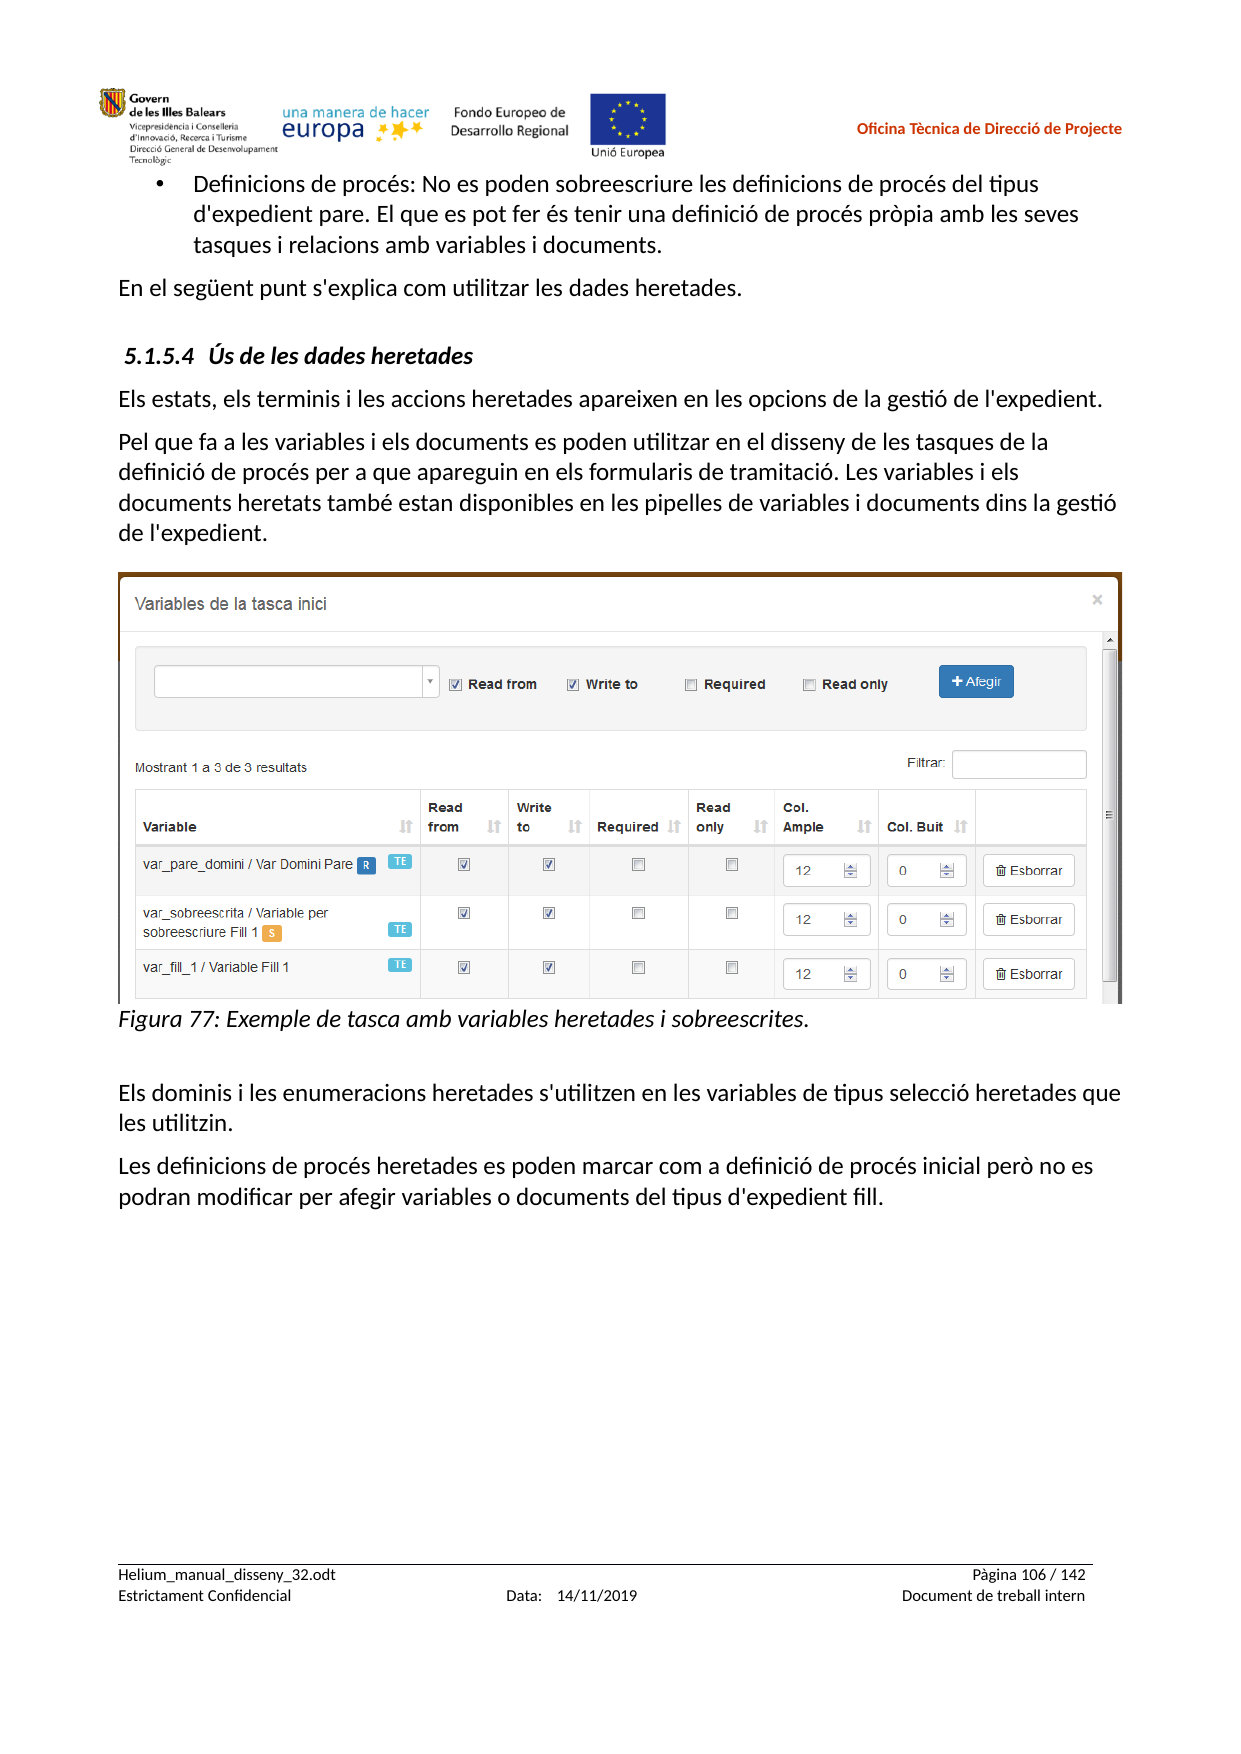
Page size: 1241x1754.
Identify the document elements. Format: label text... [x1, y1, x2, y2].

list Definicions de procés: No es poden sobreescriure les definicions de procés del tipus d'expedient pare. El que es pot fer és tenir una definició de procés pròpia amb les seves tasques i relacions amb variables i documents. [156, 168, 1122, 259]
text Els estats, els terminis i les accions heretades apareixen en les opcions de la gestió de l'expedient. [118, 383, 1122, 413]
text Figura 77: Exemple de tasca amb variables heretades i sobreescrites. [118, 1004, 1122, 1034]
picture [118, 572, 1123, 1004]
text Pel que fa a les variables i els documents es poden utilitzar en el disseny de les tasques de la definició de procés per a que apareguin en els formularis de tramitació. Les variables i els documents heretats també estan disponibles en les pipelles de variables i documents dins la gestió de l'expedient. [118, 426, 1122, 548]
picture [99, 87, 668, 166]
subtitle Ús de les dades heretades [118, 340, 1122, 370]
text Els dominis i les enumeracions heretades s'utilitzen en les variables de tipus selecció heretades que les utilitzin. [118, 1077, 1122, 1138]
text Les definicions de procés heretades es poden marcar com a definició de procés inicial però no es podran modificar per afegir variables o documents del tipus d'expedient fill. [118, 1151, 1122, 1212]
text En el següent punt s'explica com utilitzar les dades heretades. [118, 272, 1122, 302]
